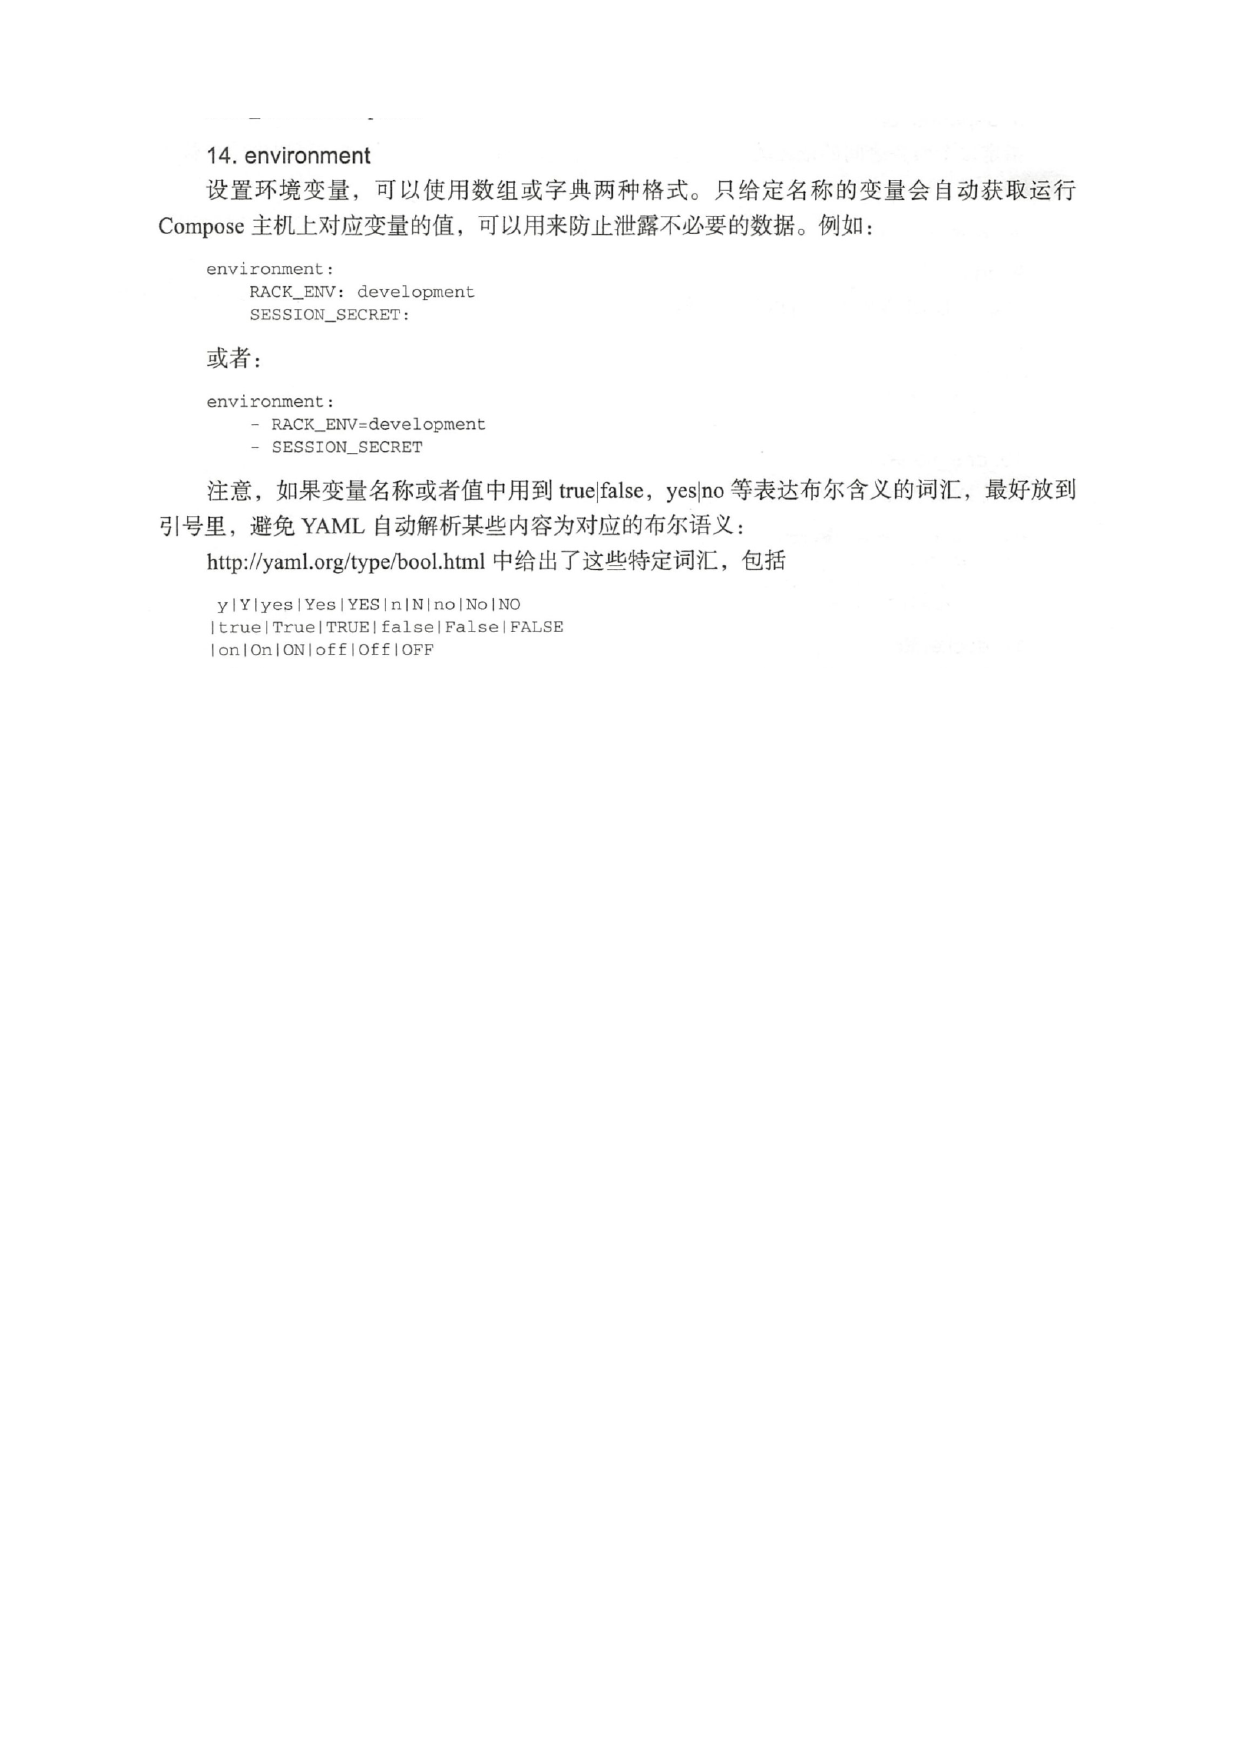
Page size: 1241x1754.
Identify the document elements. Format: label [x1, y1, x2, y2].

picture [118, 118, 1123, 668]
